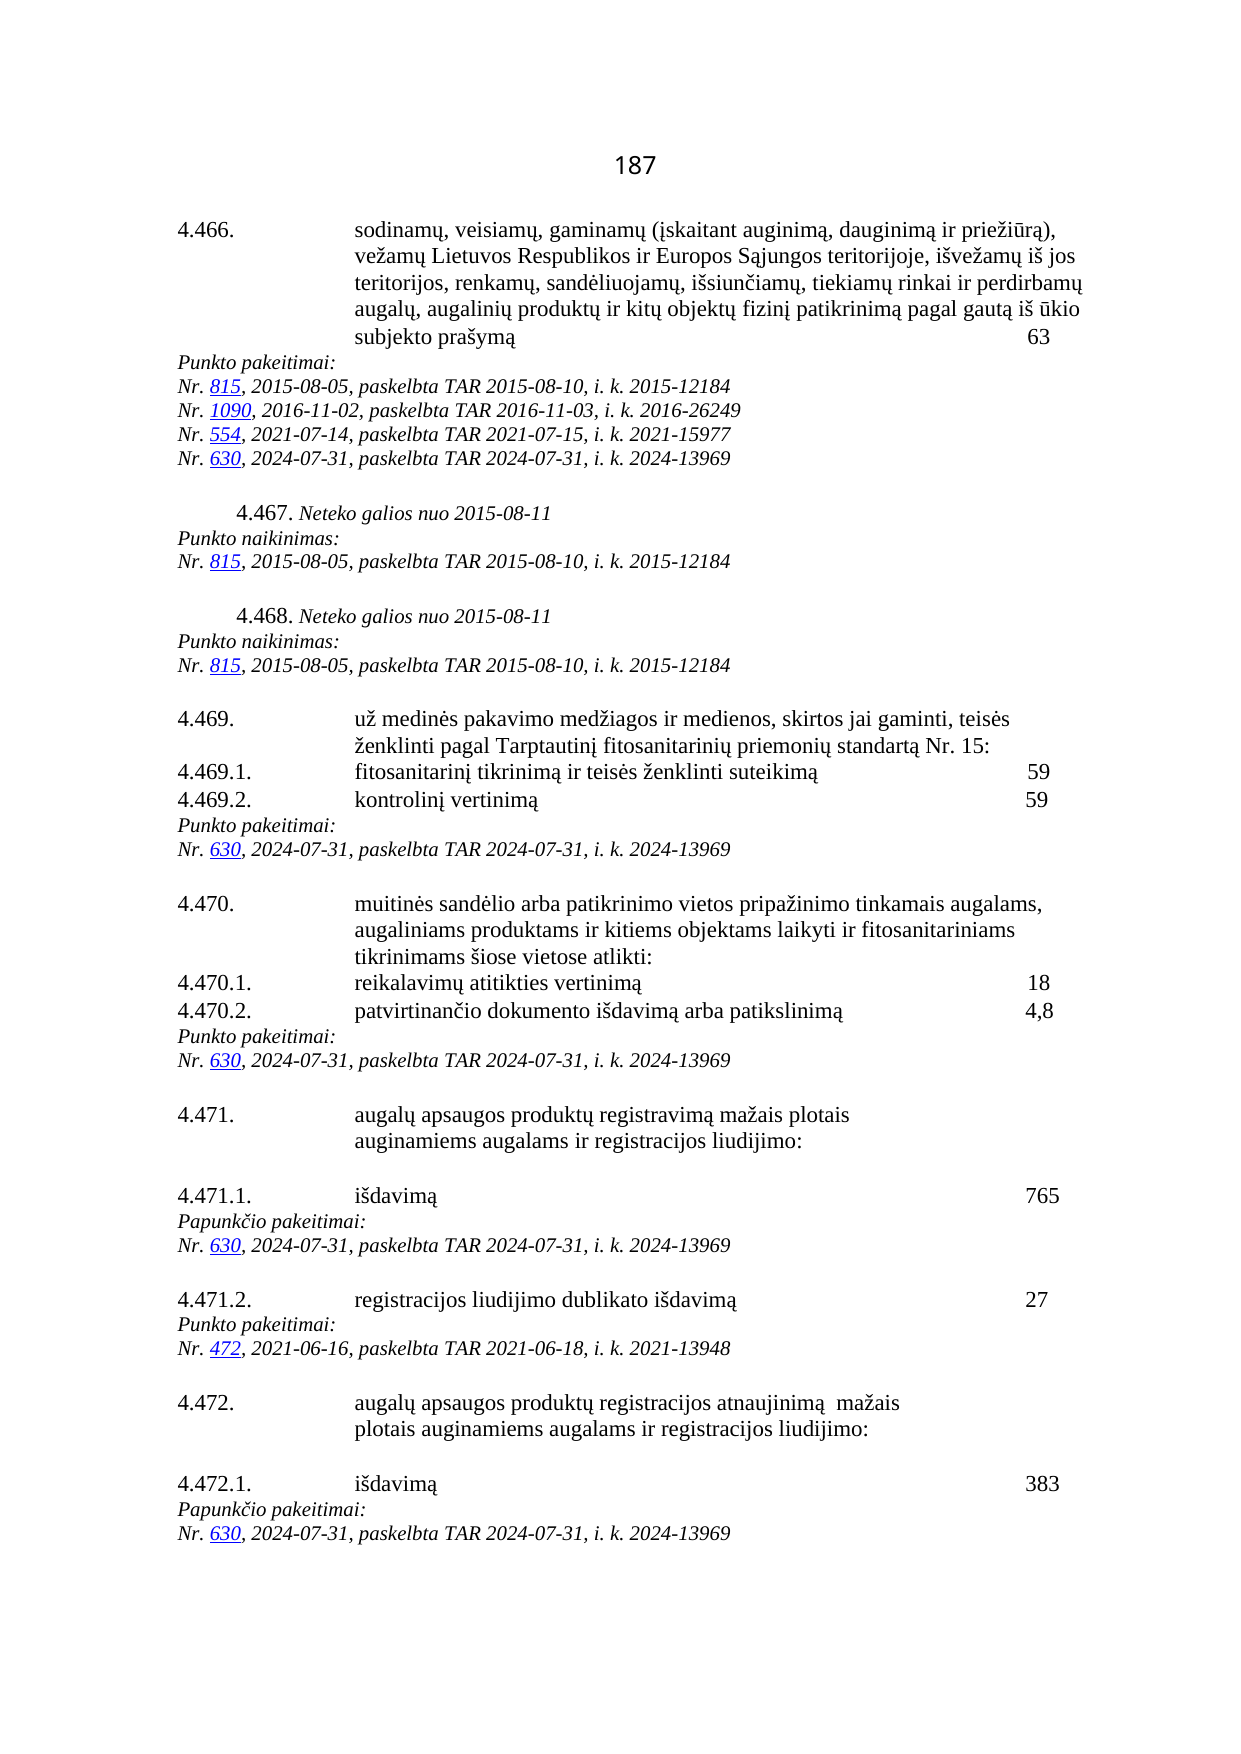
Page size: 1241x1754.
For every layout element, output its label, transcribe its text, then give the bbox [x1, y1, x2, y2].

text Nr. 815, 2015-08-05, paskelbta TAR 2015-08-10, i. k. 2015-12184 [177, 653, 1092, 677]
text 4.466. sodinamų, veisiamų, gaminamų (įskaitant auginimą, dauginimą ir priežiūrą), vežamų Lietuvos Respublikos ir Europos Sąjungos teritorijoje, išvežamų iš jos teritorijos, renkamų, sandėliuojamų, išsiunčiamų, tiekiamų rinkai ir perdirbamų augalų, augalinių produktų ir kitų objektų fizinį patikrinimą pagal gautą iš ūkio subjekto prašymą 63 [177, 216, 1092, 350]
text 4.472.1. išdavimą 383 [177, 1468, 1092, 1497]
text Nr. 815, 2015-08-05, paskelbta TAR 2015-08-10, i. k. 2015-12184 [177, 549, 1092, 573]
text 4.467. Neteko galios nuo 2015-08-11 [177, 499, 1092, 525]
text Nr. 815, 2015-08-05, paskelbta TAR 2015-08-10, i. k. 2015-12184 [177, 374, 1092, 398]
text 4.469. už medinės pakavimo medžiagos ir medienos, skirtos jai gaminti, teisės ženklinti pagal Tarptautinį fitosanitarinių priemonių standartą Nr. 15: [177, 706, 1092, 758]
text Nr. 630, 2024-07-31, paskelbta TAR 2024-07-31, i. k. 2024-13969 [177, 446, 1092, 470]
text Punkto naikinimas: [177, 629, 1092, 653]
text 4.470. muitinės sandėlio arba patikrinimo vietos pripažinimo tinkamais augalams, augaliniams produktams ir kitiems objektams laikyti ir fitosanitariniams tikrinimams šiose vietose atlikti: [177, 890, 1092, 969]
text 4.470.1. reikalavimų atitikties vertinimą 18 [177, 969, 1092, 996]
text Nr. 630, 2024-07-31, paskelbta TAR 2024-07-31, i. k. 2024-13969 [177, 1233, 1092, 1257]
text 4.468. Neteko galios nuo 2015-08-11 [177, 602, 1092, 629]
text Punkto naikinimas: [177, 525, 1092, 549]
text 4.469.1. fitosanitarinį tikrinimą ir teisės ženklinti suteikimą 59 [177, 758, 1092, 784]
text 4.472. augalų apsaugos produktų registracijos atnaujinimą mažais plotais auginamiems augalams ir registracijos liudijimo: [177, 1389, 915, 1468]
text Nr. 630, 2024-07-31, paskelbta TAR 2024-07-31, i. k. 2024-13969 [177, 837, 1092, 861]
text 4.471.1. išdavimą 765 [177, 1180, 1092, 1209]
text Punkto pakeitimai: [177, 1024, 1092, 1048]
text Nr. 1090, 2016-11-02, paskelbta TAR 2016-11-03, i. k. 2016-26249 [177, 398, 1092, 422]
text Nr. 630, 2024-07-31, paskelbta TAR 2024-07-31, i. k. 2024-13969 [177, 1048, 1092, 1072]
text Punkto pakeitimai: [177, 350, 1092, 374]
text Nr. 630, 2024-07-31, paskelbta TAR 2024-07-31, i. k. 2024-13969 [177, 1521, 1092, 1545]
text Papunkčio pakeitimai: [177, 1497, 1092, 1521]
text 4.471. augalų apsaugos produktų registravimą mažais plotais auginamiems augalams ir registracijos liudijimo: [177, 1101, 915, 1180]
text Punkto pakeitimai: [177, 813, 1092, 837]
text 4.471.2. registracijos liudijimo dublikato išdavimą 27 [177, 1286, 1092, 1312]
text Punkto pakeitimai: [177, 1312, 1092, 1336]
text Nr. 554, 2021-07-14, paskelbta TAR 2021-07-15, i. k. 2021-15977 [177, 422, 1092, 446]
text Papunkčio pakeitimai: [177, 1209, 1092, 1233]
text 4.469.2. kontrolinį vertinimą 59 [177, 784, 1092, 813]
text 4.470.2. patvirtinančio dokumento išdavimą arba patikslinimą 4,8 [177, 996, 1092, 1024]
text Nr. 472, 2021-06-16, paskelbta TAR 2021-06-18, i. k. 2021-13948 [177, 1336, 1092, 1360]
